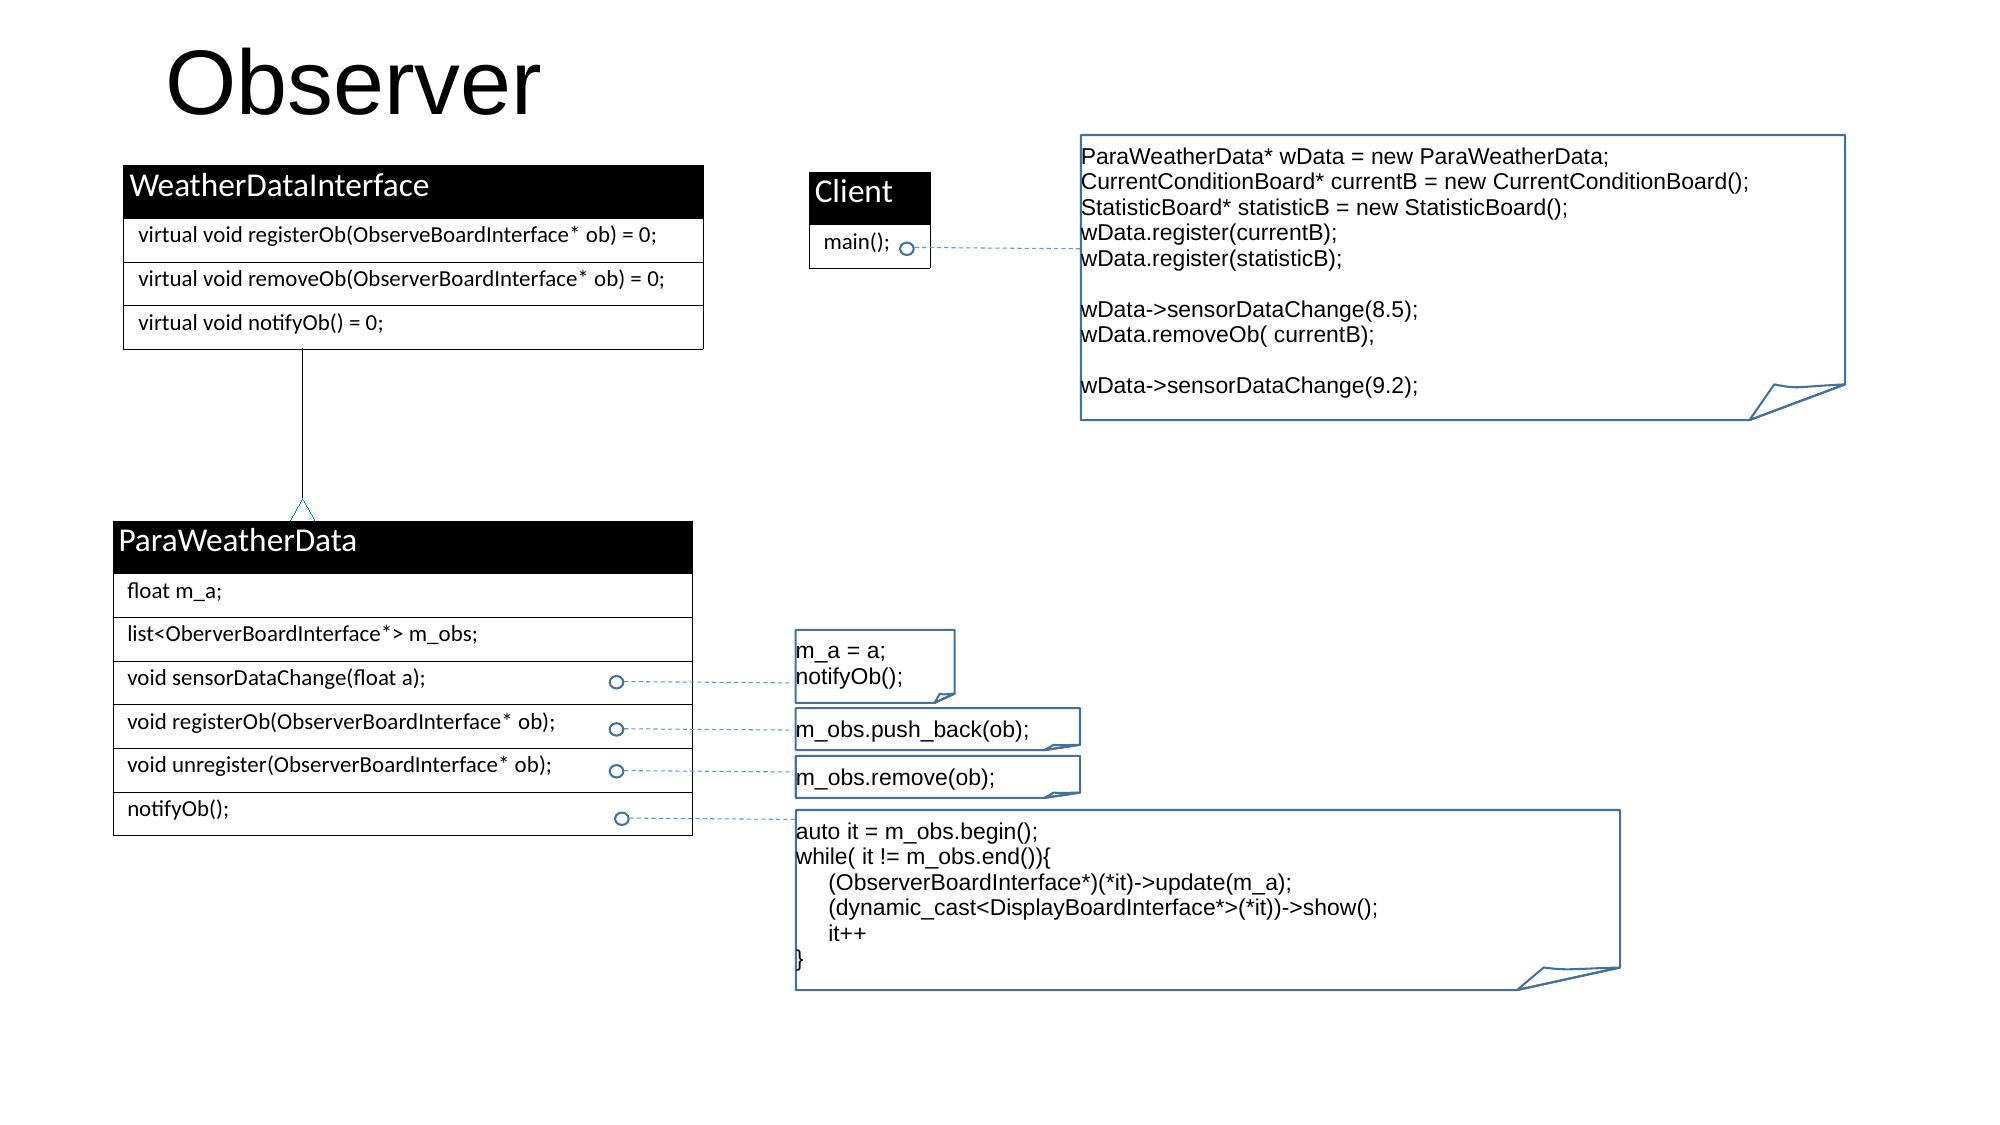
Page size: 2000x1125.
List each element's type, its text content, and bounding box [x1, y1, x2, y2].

text_box m_obs.push_back(ob); [795, 708, 1081, 751]
table_cell void sensorDataChange(float a); [114, 662, 692, 704]
table_cell virtual void registerOb(ObserveBoardInterface* ob) = 0; [124, 219, 703, 262]
table_cell virtual void removeOb(ObserverBoardInterface* ob) = 0; [124, 263, 703, 305]
text_box ParaWeatherData* wData = new ParaWeatherData; CurrentConditionBoard* currentB = new CurrentConditionBoard(); StatisticBoard* statisticB = new StatisticBoard(); wData.register(currentB); wData.register(statisticB); wData->sensorDataChange(8.5); wData.removeOb( currentB); wData->sensorDataChange(9.2); [1080, 135, 1846, 421]
table_cell float m_a; [114, 574, 692, 617]
text_box auto it = m_obs.begin(); while( it != m_obs.end()){ (ObserverBoardInterface*)(*it)->update(m_a); (dynamic_cast<DisplayBoardInterface*>(*it))->show(); it++ } [795, 810, 1621, 991]
table_cell list<OberverBoardInterface*> m_obs; [114, 618, 692, 661]
table_header ParaWeatherData [114, 522, 692, 573]
table_cell main(); [810, 225, 930, 268]
table_header Client [810, 173, 930, 224]
text_box m_obs.remove(ob); [795, 755, 1081, 798]
table_cell notifyOb(); [114, 793, 692, 835]
table_cell virtual void notifyOb() = 0; [124, 306, 703, 349]
table_header WeatherDataInterface [124, 166, 703, 218]
table_cell void registerOb(ObserverBoardInterface* ob); [114, 705, 692, 748]
table_cell void unregister(ObserverBoardInterface* ob); [114, 749, 692, 792]
text_box m_a = a; notifyOb(); [795, 629, 955, 703]
title Observer [137, 31, 571, 134]
